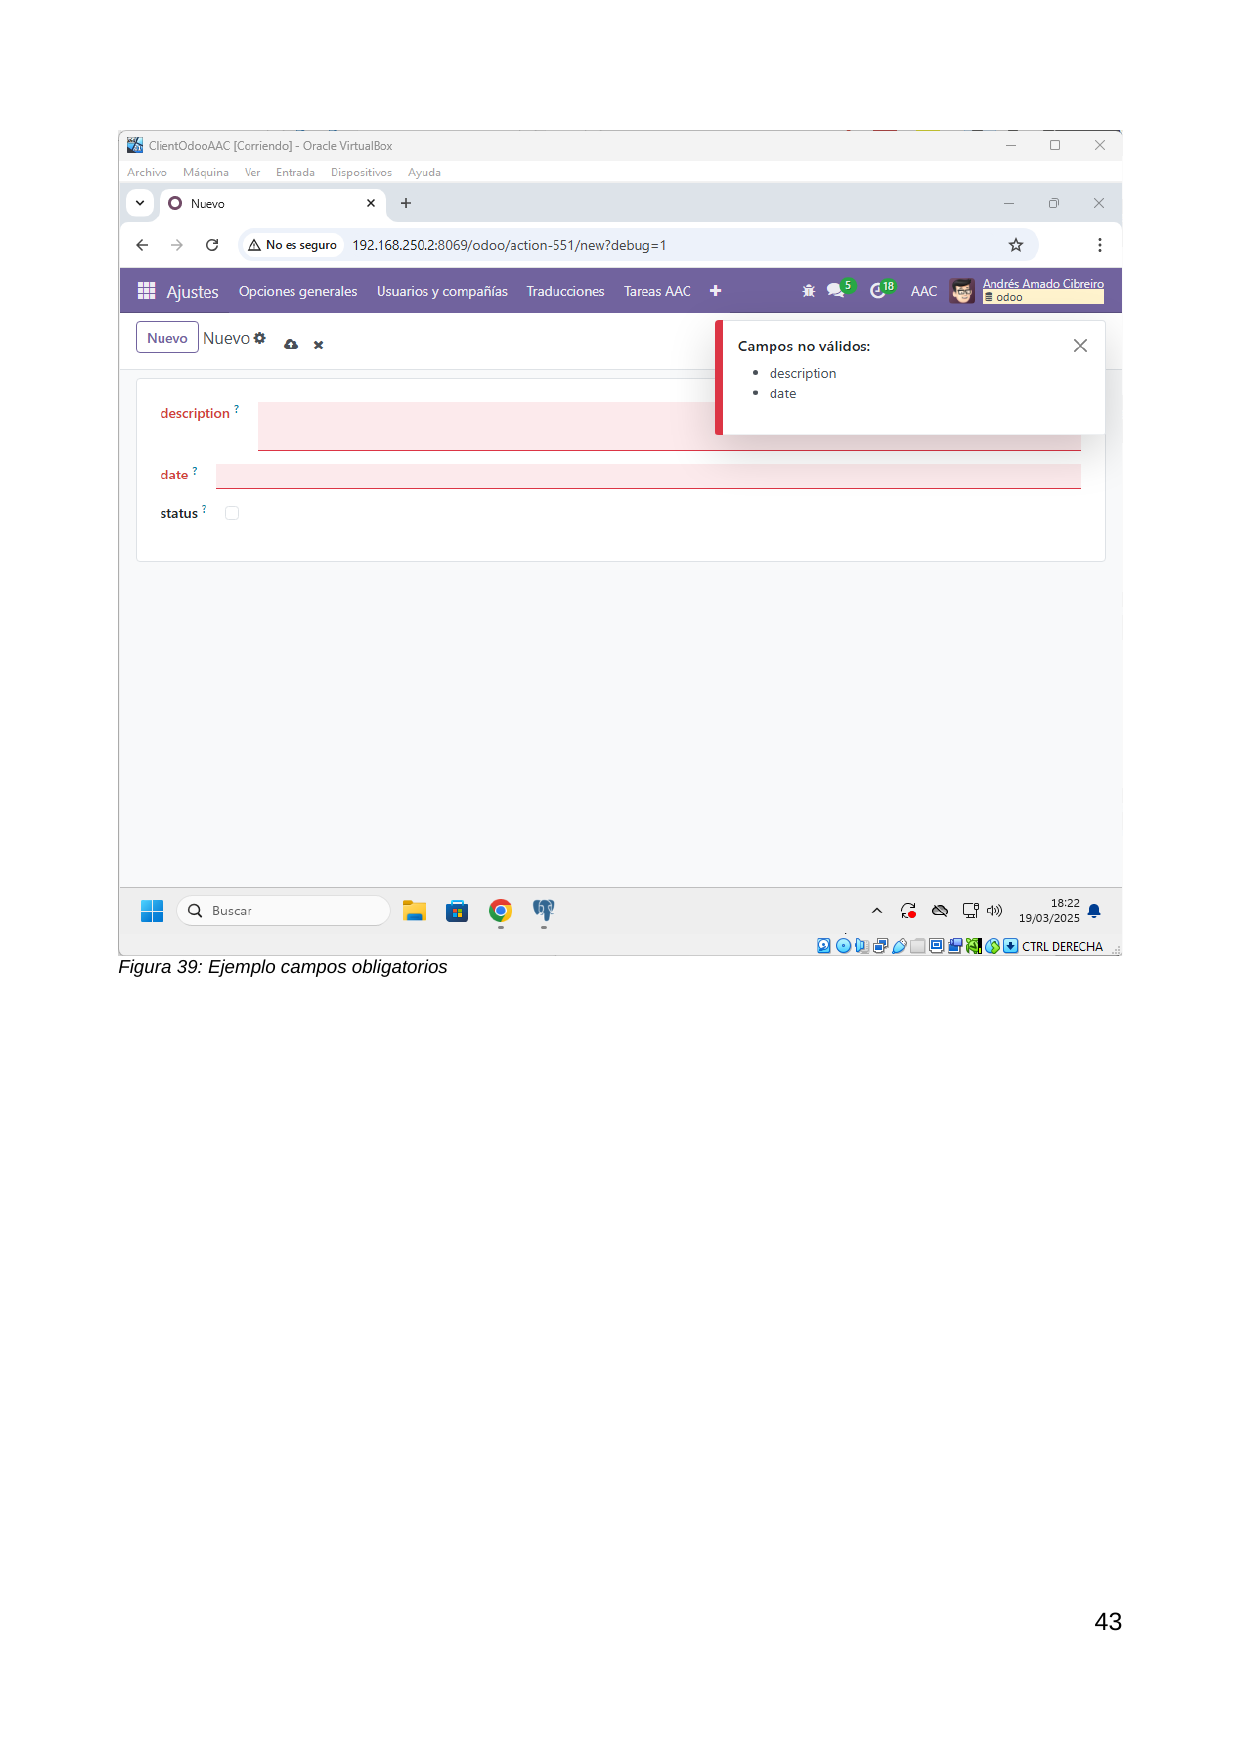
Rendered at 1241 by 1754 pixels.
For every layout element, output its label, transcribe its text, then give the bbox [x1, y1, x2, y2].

text Figura 39: Ejemplo campos obligatorios [118, 956, 1122, 977]
picture [118, 130, 1123, 956]
